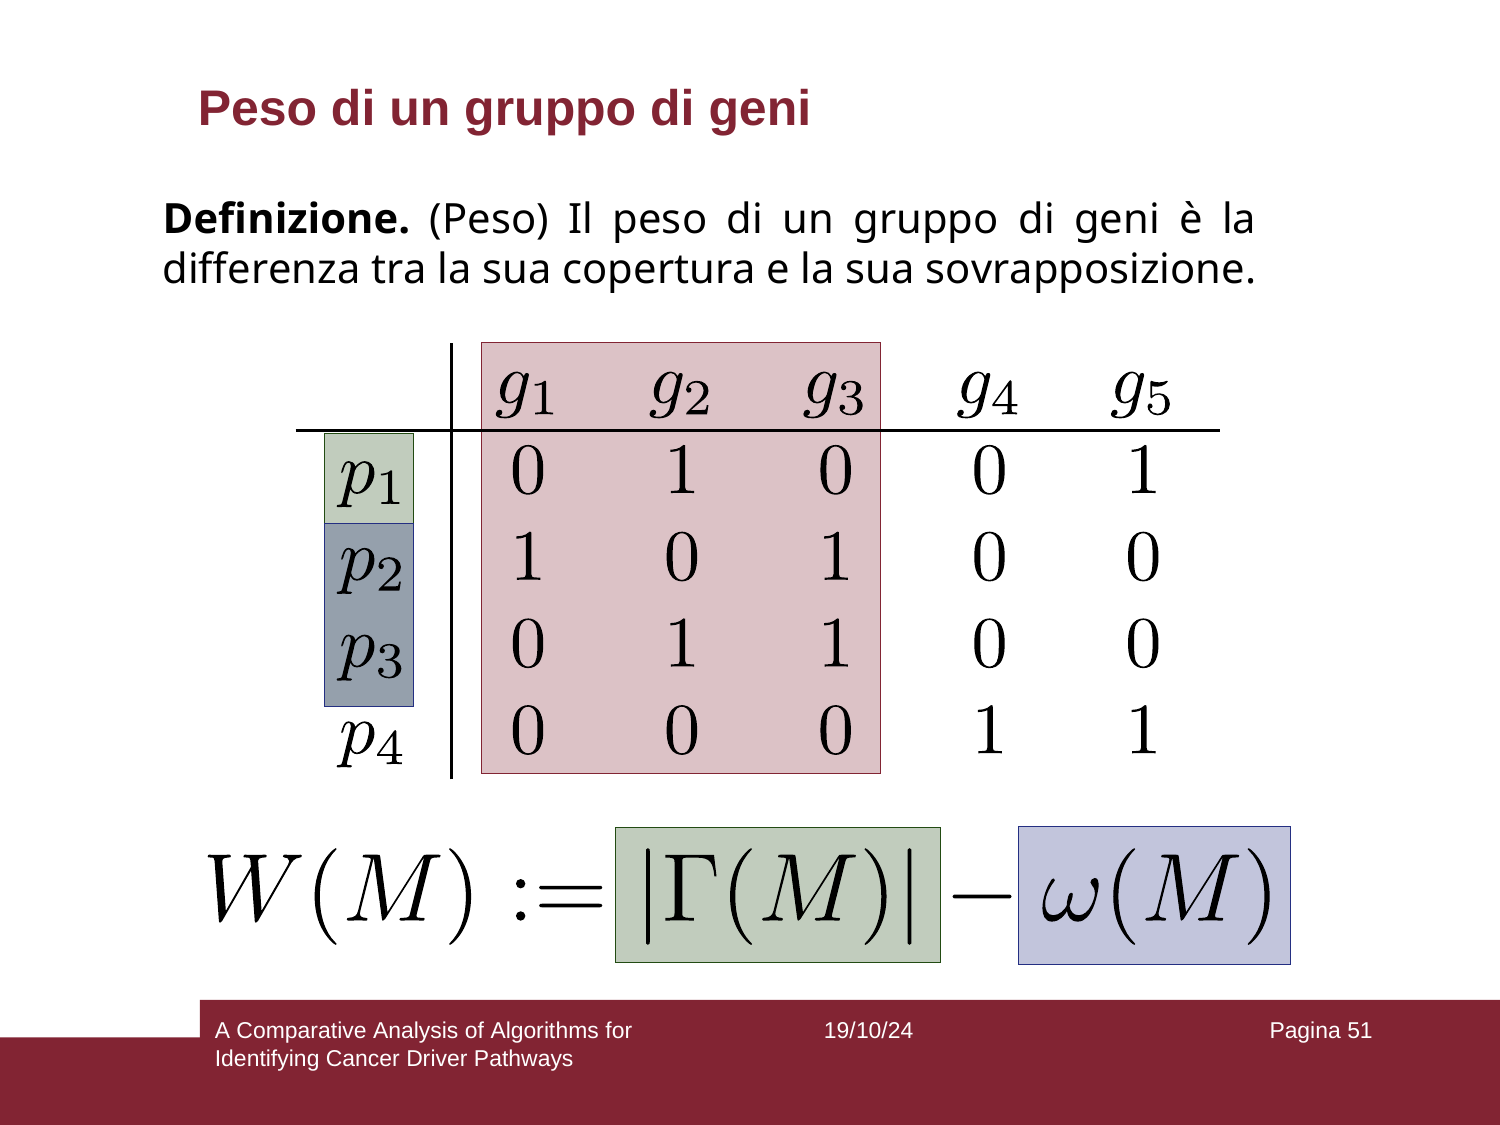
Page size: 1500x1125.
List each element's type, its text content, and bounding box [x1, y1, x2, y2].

text_box Definizione. (Peso) Il peso di un gruppo di geni è la differenza tra la sua copertura e la sua sovrapposizione. [147, 184, 1359, 350]
text_box [615, 827, 941, 848]
title Peso di un gruppo di geni [183, 67, 1400, 150]
picture [295, 350, 1241, 786]
text_box A Comparative Analysis of Algorithms for Identifying Cancer Driver Pathways [199, 1008, 676, 1084]
text_box [1018, 826, 1291, 965]
picture [207, 848, 1270, 945]
text_box Pagina <number> [1074, 1008, 1388, 1084]
text_box 19/10/24 [712, 1008, 1026, 1084]
text_box [615, 945, 941, 963]
